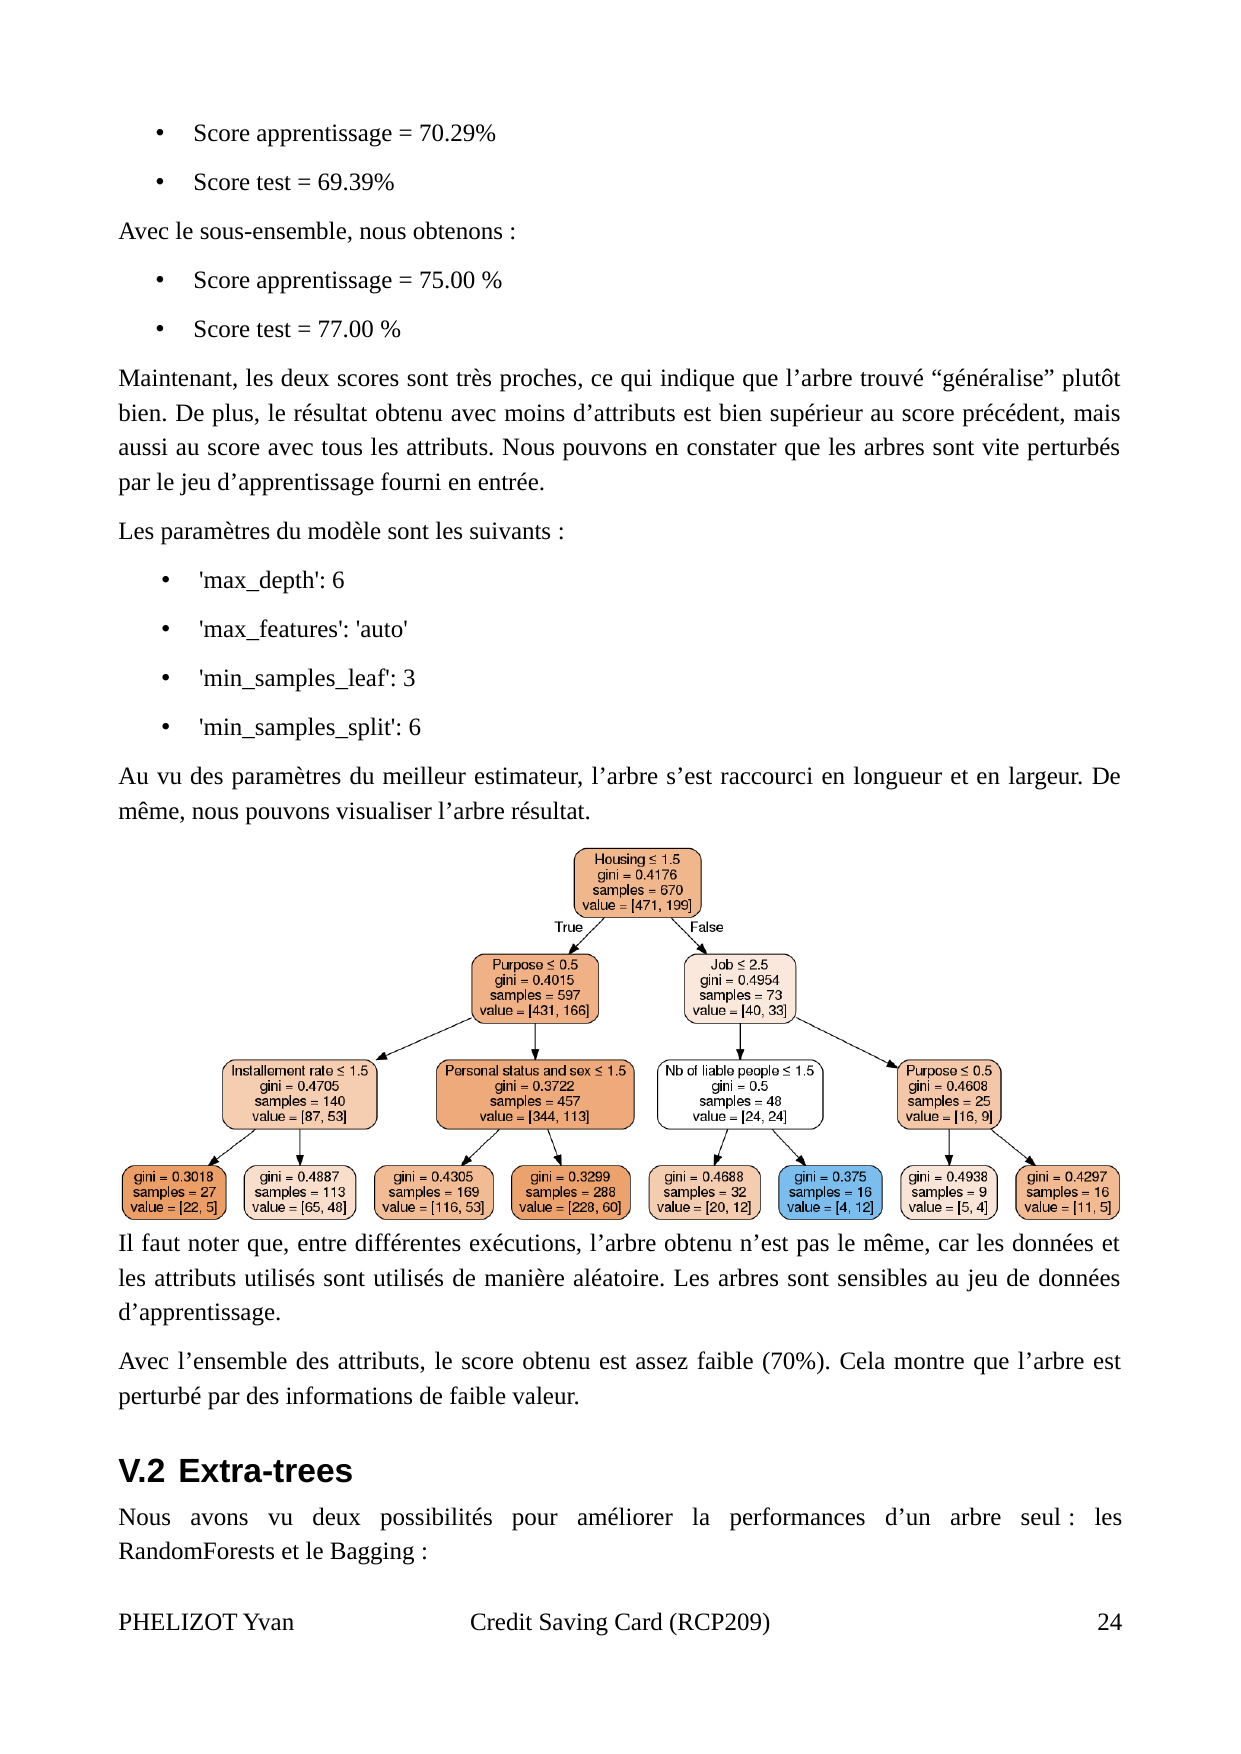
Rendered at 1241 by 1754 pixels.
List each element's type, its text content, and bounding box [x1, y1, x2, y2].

text Maintenant, les deux scores sont très proches, ce qui indique que l’arbre trouvé “généralise” plutôt bien. De plus, le résultat obtenu avec moins d’attributs est bien supérieur au score précédent, mais aussi au score avec tous les attributs. Nous pouvons en constater que les arbres sont vite perturbés par le jeu d’apprentissage fourni en entrée. [118, 363, 1122, 496]
picture [118, 844, 1123, 1223]
list 'max_depth': 6 [161, 565, 1122, 594]
list 'max_features': 'auto' [161, 614, 1122, 643]
list 'min_samples_split': 6 [161, 712, 1122, 741]
subtitle Extra-trees [118, 1451, 1122, 1489]
text Avec le sous-ensemble, nous obtenons : [118, 216, 1122, 245]
text Il faut noter que, entre différentes exécutions, l’arbre obtenu n’est pas le même, car les données et les attributs utilisés sont utilisés de manière aléatoire. Les arbres sont sensibles au jeu de données d’apprentissage. [118, 1223, 1122, 1326]
text Les paramètres du modèle sont les suivants : [118, 516, 1122, 545]
list 'min_samples_leaf': 3 [161, 663, 1122, 692]
text Nous avons vu deux possibilités pour améliorer la performances d’un arbre seul : les RandomForests et le Bagging : [118, 1502, 1122, 1565]
list Score apprentissage = 70.29% [156, 118, 1122, 147]
text Au vu des paramètres du meilleur estimateur, l’arbre s’est raccourci en longueur et en largeur. De même, nous pouvons visualiser l’arbre résultat. [118, 761, 1122, 824]
text Avec l’ensemble des attributs, le score obtenu est assez faible (70%). Cela montre que l’arbre est perturbé par des informations de faible valeur. [118, 1346, 1122, 1409]
list Score test = 69.39% [156, 167, 1122, 196]
list Score apprentissage = 75.00 % [156, 265, 1122, 294]
list Score test = 77.00 % [156, 314, 1122, 343]
